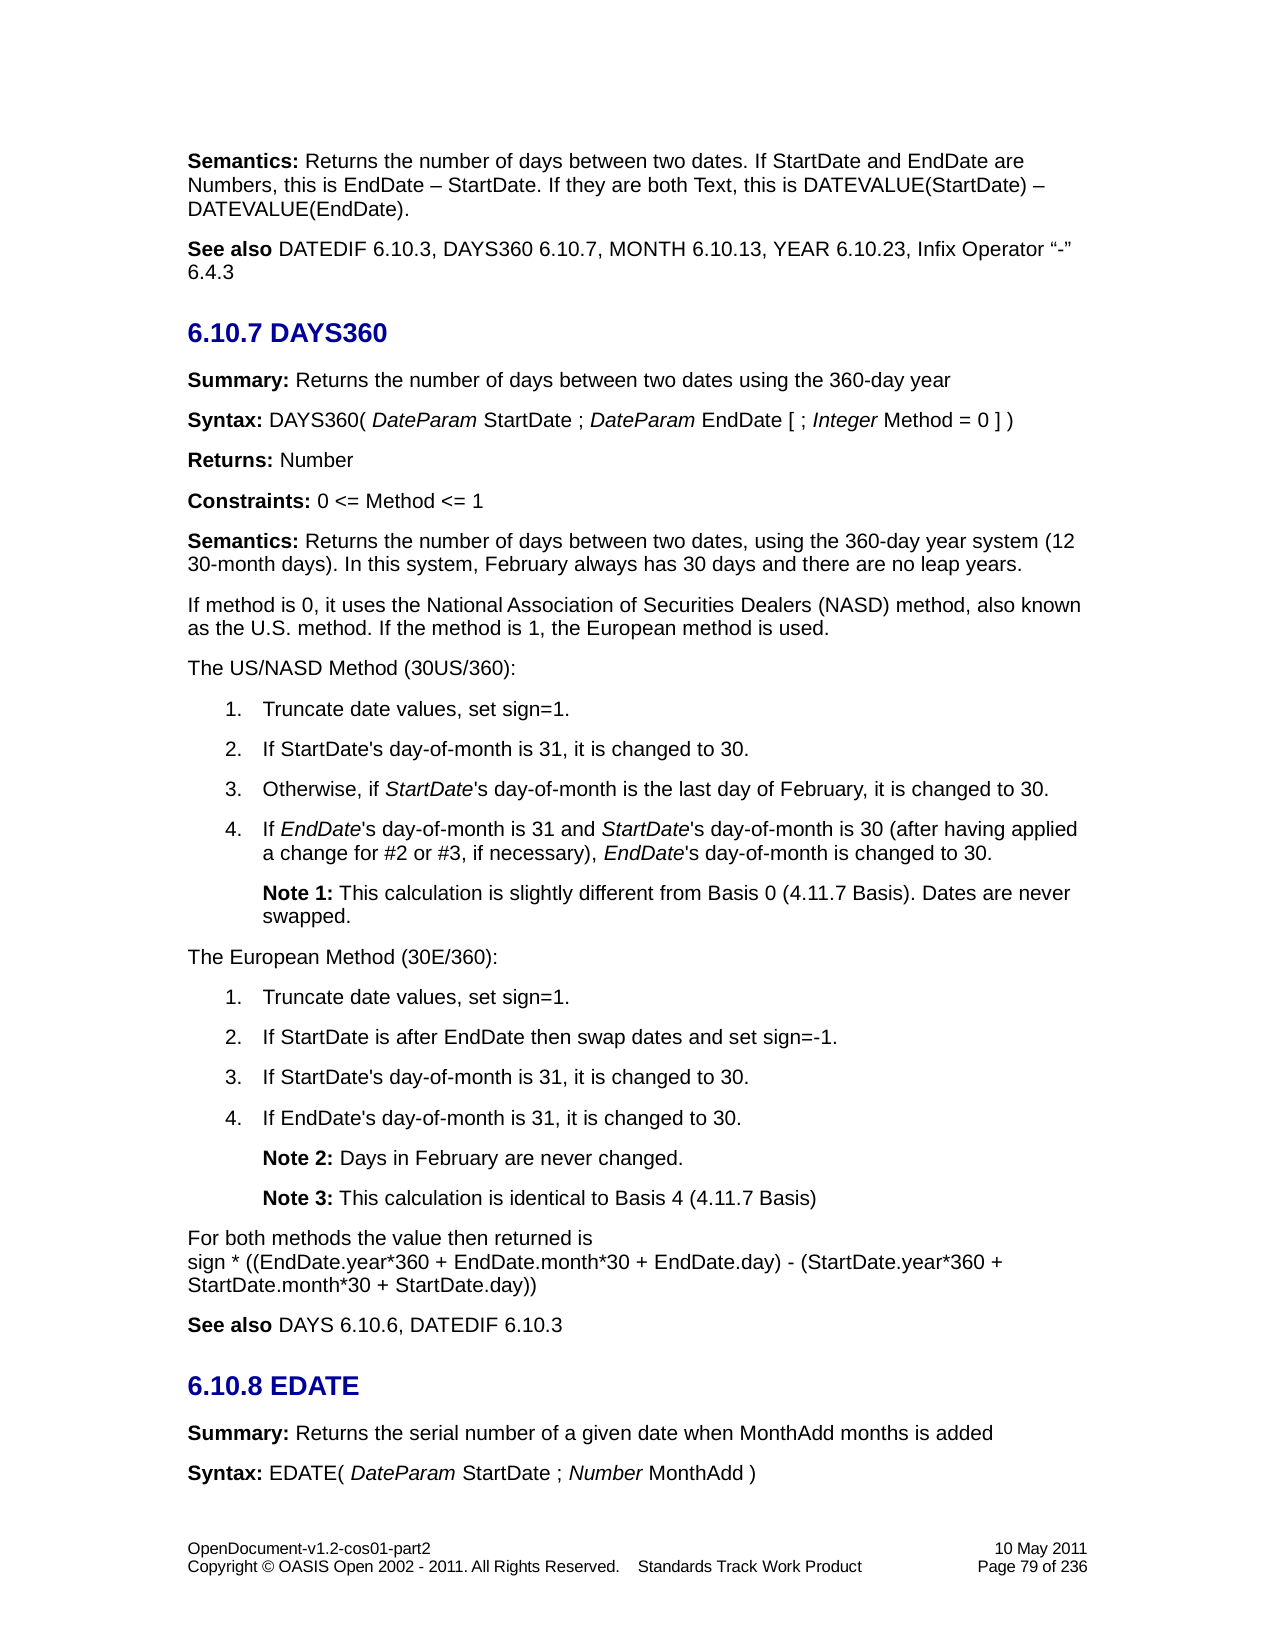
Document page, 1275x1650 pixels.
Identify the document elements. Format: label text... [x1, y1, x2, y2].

text Semantics: Returns the number of days between two dates. If StartDate and EndDate are Numbers, this is EndDate – StartDate. If they are both Text, this is DATEVALUE(StartDate) – DATEVALUE(EndDate). [187, 150, 1088, 221]
text Syntax: EDATE( DateParam StartDate ; Number MonthAdd ) [187, 1462, 1088, 1485]
list Note 1: This calculation is slightly different from Basis 0 (4.11.7 Basis). Dates are never swapped. [225, 881, 1088, 928]
text If method is 0, it uses the National Association of Securities Dealers (NASD) method, also known as the U.S. method. If the method is 1, the European method is used. [187, 593, 1088, 640]
list If EndDate's day-of-month is 31, it is changed to 30. [225, 1106, 1088, 1129]
list Note 3: This calculation is identical to Basis 4 (4.11.7 Basis) [225, 1186, 1088, 1210]
list If StartDate's day-of-month is 31, it is changed to 30. [225, 737, 1088, 761]
list Truncate date values, set sign=1. [225, 985, 1088, 1009]
list Otherwise, if StartDate's day-of-month is the last day of February, it is changed to 30. [225, 777, 1088, 801]
list If StartDate is after EndDate then swap dates and set sign=-1. [225, 1026, 1088, 1049]
text Returns: Number [187, 449, 1088, 472]
text Summary: Returns the serial number of a given date when MonthAdd months is added [187, 1422, 1088, 1445]
list Note 2: Days in February are never changed. [225, 1146, 1088, 1170]
list Truncate date values, set sign=1. [225, 697, 1088, 721]
text See also DATEDIF 6.10.3, DAYS360 6.10.7, MONTH 6.10.13, YEAR 6.10.23, Infix Operator “-” 6.4.3 [187, 237, 1088, 284]
text For both methods the value then returned is sign * ((EndDate.year*360 + EndDate.month*30 + EndDate.day) - (StartDate.year*360 + StartDate.month*30 + StartDate.day)) [187, 1227, 1088, 1297]
subtitle DAYS360 [187, 318, 1088, 348]
list If StartDate's day-of-month is 31, it is changed to 30. [225, 1066, 1088, 1089]
text See also DAYS 6.10.6, DATEDIF 6.10.3 [187, 1314, 1088, 1337]
text Constraints: 0 <= Method <= 1 [187, 489, 1088, 513]
text Syntax: DAYS360( DateParam StartDate ; DateParam EndDate [ ; Integer Method = 0 ] ) [187, 409, 1088, 432]
list If EndDate's day-of-month is 31 and StartDate's day-of-month is 30 (after having applied a change for #2 or #3, if necessary), EndDate's day-of-month is changed to 30. [225, 818, 1088, 865]
text Semantics: Returns the number of days between two dates, using the 360-day year system (12 30-month days). In this system, February always has 30 days and there are no leap years. [187, 529, 1088, 576]
subtitle EDATE [187, 1371, 1088, 1401]
text The US/NASD Method (30US/360): [187, 657, 1088, 680]
text Summary: Returns the number of days between two dates using the 360-day year [187, 368, 1088, 392]
text The European Method (30E/360): [187, 945, 1088, 969]
